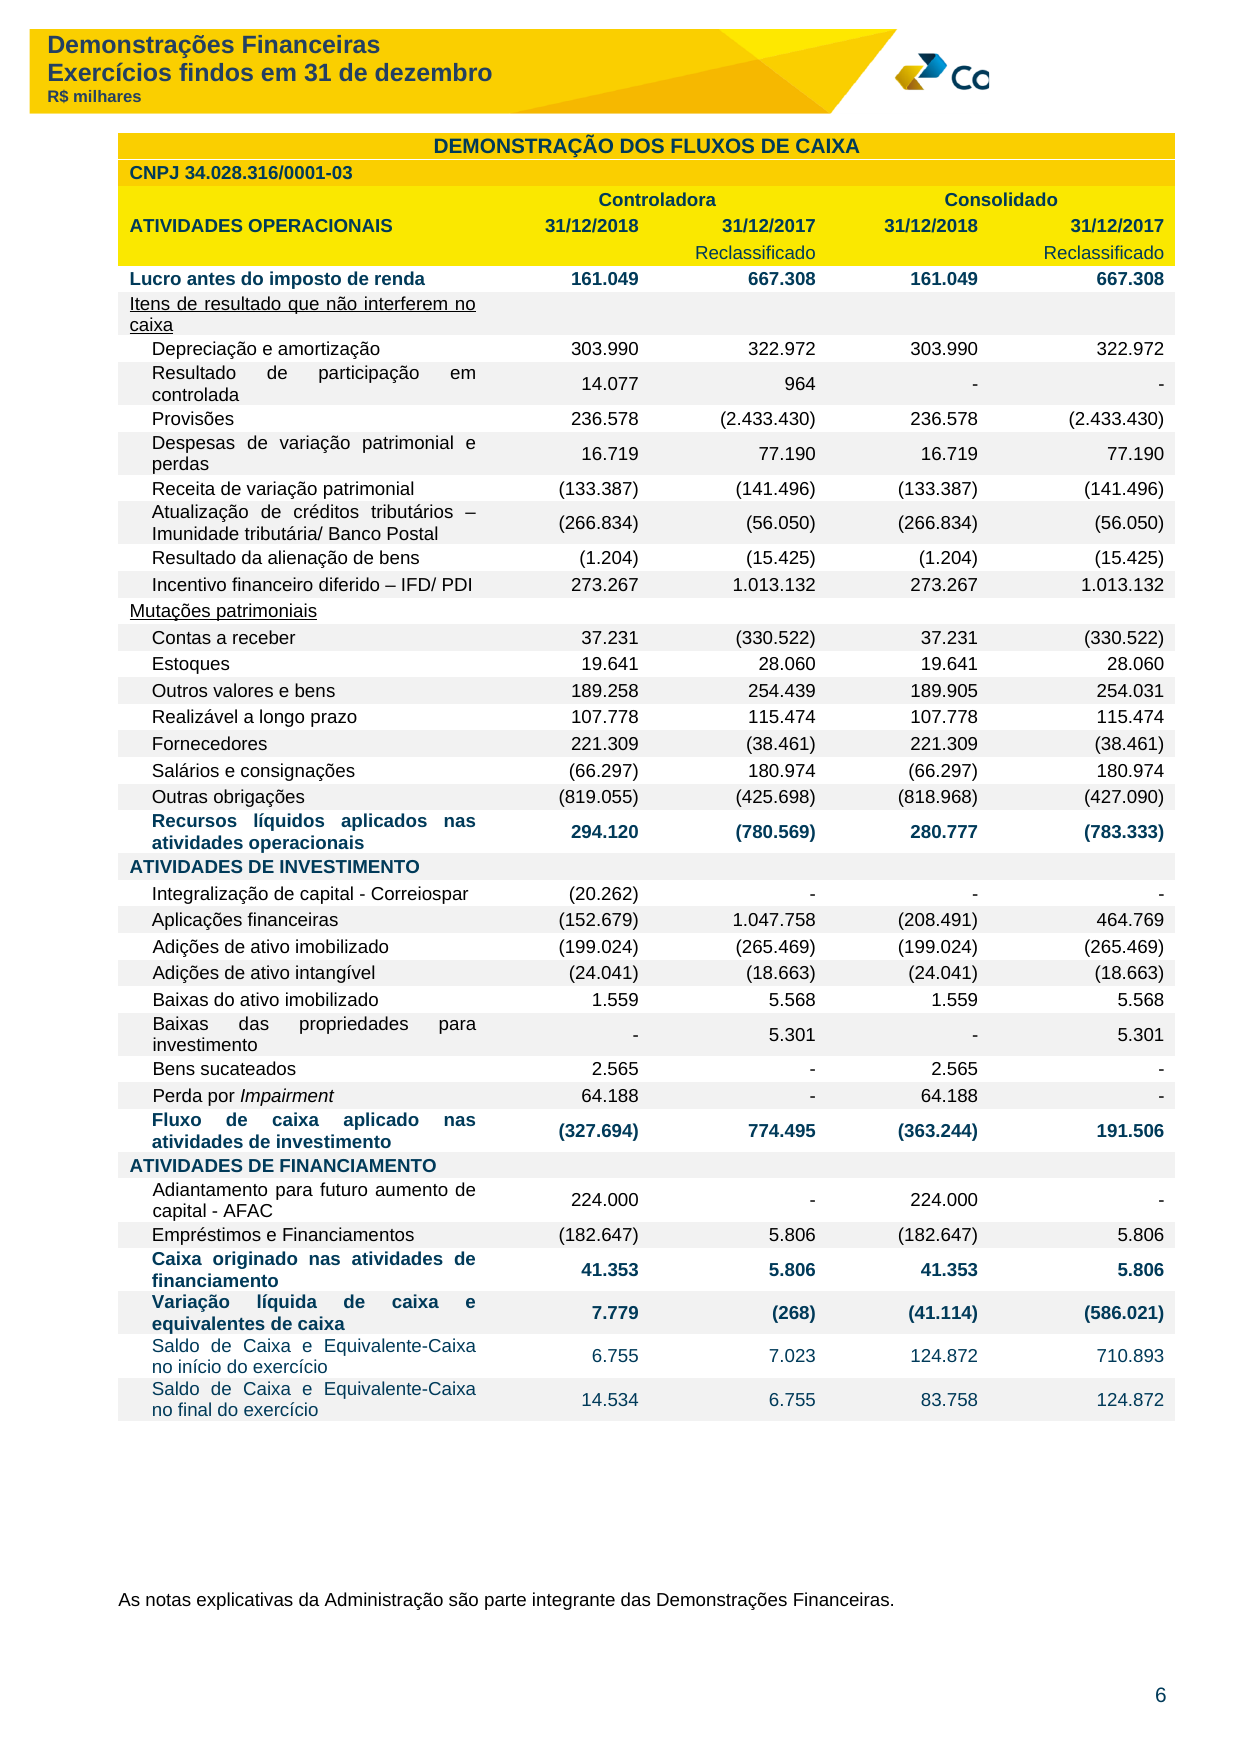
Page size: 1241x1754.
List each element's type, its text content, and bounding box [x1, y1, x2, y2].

table_cell - [650, 1056, 827, 1082]
table_cell 28.060 [650, 651, 827, 677]
table_cell Bens sucateados [118, 1056, 487, 1082]
table_cell [487, 239, 650, 266]
table_cell (182.647) [827, 1222, 989, 1248]
table_cell Resultado da alienação de bens [118, 545, 487, 571]
table_cell Integralização de capital - Correiospar [118, 880, 487, 906]
table_cell 6.755 [650, 1378, 827, 1421]
table_cell 303.990 [487, 335, 650, 362]
table_cell Baixas do ativo imobilizado [118, 986, 487, 1013]
table_cell 115.474 [650, 704, 827, 730]
table_cell (780.569) [650, 810, 827, 853]
table_cell (1.204) [827, 545, 989, 571]
table_cell Fornecedores [118, 730, 487, 757]
table_cell (265.469) [650, 933, 827, 959]
table_cell Perda por Impairment [118, 1082, 487, 1109]
table_cell 41.353 [487, 1248, 650, 1291]
table_cell Contas a receber [118, 624, 487, 651]
table_cell Fluxo de caixa aplicado nas atividades de investimento [118, 1109, 487, 1152]
table_cell Variação líquida de caixa e equivalentes de caixa [118, 1291, 487, 1334]
table_cell 236.578 [487, 405, 650, 432]
table_cell - [989, 880, 1175, 906]
table_cell (425.698) [650, 784, 827, 810]
table_cell 254.439 [650, 677, 827, 704]
table_cell - [650, 880, 827, 906]
table_cell Caixa originado nas atividades de financiamento [118, 1248, 487, 1291]
table_cell (819.055) [487, 784, 650, 810]
table_cell 16.719 [827, 432, 989, 475]
table_cell 31/12/2018 [827, 213, 989, 239]
table_cell - [989, 1056, 1175, 1082]
table_cell (141.496) [989, 475, 1175, 501]
table_cell Saldo de Caixa e Equivalente-Caixa no final do exercício [118, 1378, 487, 1421]
table_cell 2.565 [827, 1056, 989, 1082]
table_cell 191.506 [989, 1109, 1175, 1152]
table_cell 115.474 [989, 704, 1175, 730]
table_cell Despesas de variação patrimonial e perdas [118, 432, 487, 475]
table_cell [650, 292, 827, 335]
table_cell Receita de variação patrimonial [118, 475, 487, 501]
table_cell Provisões [118, 405, 487, 432]
table_cell (38.461) [989, 730, 1175, 757]
table_cell (1.204) [487, 545, 650, 571]
table_cell 64.188 [487, 1082, 650, 1109]
table_cell (199.024) [827, 933, 989, 959]
table_cell 5.301 [650, 1013, 827, 1056]
table_cell Controladora [487, 186, 827, 213]
table_cell (56.050) [989, 501, 1175, 544]
table_cell 774.495 [650, 1109, 827, 1152]
table_cell (152.679) [487, 906, 650, 933]
table_cell 7.779 [487, 1291, 650, 1334]
table_cell 107.778 [827, 704, 989, 730]
table_cell - [989, 1179, 1175, 1222]
table_cell ATIVIDADES DE FINANCIAMENTO [118, 1152, 487, 1178]
table_cell - [827, 362, 989, 405]
table_cell 224.000 [487, 1179, 650, 1222]
table_cell CNPJ 34.028.316/0001-03 [118, 160, 1175, 186]
table_cell 1.047.758 [650, 906, 827, 933]
table_cell 31/12/2017 [989, 213, 1175, 239]
table_cell (818.968) [827, 784, 989, 810]
table_cell 254.031 [989, 677, 1175, 704]
table_cell (20.262) [487, 880, 650, 906]
table_cell [487, 292, 650, 335]
table_cell 77.190 [989, 432, 1175, 475]
table_cell 464.769 [989, 906, 1175, 933]
table_cell (266.834) [827, 501, 989, 544]
table_cell [487, 853, 650, 880]
table_cell 322.972 [650, 335, 827, 362]
table_cell (18.663) [650, 960, 827, 986]
table_cell 77.190 [650, 432, 827, 475]
table_cell [487, 598, 650, 624]
table_cell (24.041) [487, 960, 650, 986]
table_cell ATIVIDADES OPERACIONAIS [118, 213, 487, 239]
table_cell Salários e consignações [118, 757, 487, 783]
table_cell 667.308 [650, 266, 827, 292]
table_cell (133.387) [827, 475, 989, 501]
table_cell 31/12/2017 [650, 213, 827, 239]
table_cell (208.491) [827, 906, 989, 933]
table_cell Empréstimos e Financiamentos [118, 1222, 487, 1248]
table_cell 41.353 [827, 1248, 989, 1291]
table_cell [827, 292, 989, 335]
table_cell 1.013.132 [989, 571, 1175, 598]
table_cell Itens de resultado que não interferem no caixa [118, 292, 487, 335]
table_cell (38.461) [650, 730, 827, 757]
table_cell (266.834) [487, 501, 650, 544]
table_cell 37.231 [827, 624, 989, 651]
picture [1045, 246, 1052, 259]
table_cell Outros valores e bens [118, 677, 487, 704]
table_cell Consolidado [827, 186, 1175, 213]
table_cell [118, 186, 487, 213]
table_cell 5.301 [989, 1013, 1175, 1056]
table_cell Estoques [118, 651, 487, 677]
table_cell 667.308 [989, 266, 1175, 292]
table_cell Mutações patrimoniais [118, 598, 487, 624]
table_cell Adições de ativo imobilizado [118, 933, 487, 959]
table_cell 1.559 [487, 986, 650, 1013]
table_cell Reclassificado [650, 239, 827, 266]
table_cell - [650, 1082, 827, 1109]
table_cell 189.258 [487, 677, 650, 704]
table_cell 221.309 [487, 730, 650, 757]
table_cell 236.578 [827, 405, 989, 432]
table_cell (56.050) [650, 501, 827, 544]
table_cell Adiantamento para futuro aumento de capital - AFAC [118, 1179, 487, 1222]
table_cell [989, 598, 1175, 624]
table_cell 189.905 [827, 677, 989, 704]
table_cell Reclassificado [989, 239, 1175, 266]
table_cell (41.114) [827, 1291, 989, 1334]
table_cell 221.309 [827, 730, 989, 757]
table_cell Outras obrigações [118, 784, 487, 810]
table_cell (15.425) [989, 545, 1175, 571]
table_cell 5.806 [650, 1248, 827, 1291]
table_cell [650, 1152, 827, 1178]
text As notas explicativas da Administração são parte integrante das Demonstrações Financeiras. [118, 1588, 1166, 1610]
table_cell Incentivo financeiro diferido – IFD/ PDI [118, 571, 487, 598]
table_cell - [487, 1013, 650, 1056]
table_cell [118, 239, 487, 266]
table_cell (141.496) [650, 475, 827, 501]
table_cell Recursos líquidos aplicados nas atividades operacionais [118, 810, 487, 853]
table_cell 280.777 [827, 810, 989, 853]
table_cell [827, 1152, 989, 1178]
table_cell 224.000 [827, 1179, 989, 1222]
table_cell 124.872 [989, 1378, 1175, 1421]
table_cell (330.522) [650, 624, 827, 651]
table_cell (15.425) [650, 545, 827, 571]
table_cell Realizável a longo prazo [118, 704, 487, 730]
table_cell 5.806 [989, 1222, 1175, 1248]
table_cell 5.806 [650, 1222, 827, 1248]
table_cell 273.267 [487, 571, 650, 598]
table_cell (66.297) [487, 757, 650, 783]
table_cell 124.872 [827, 1335, 989, 1378]
table_cell - [989, 362, 1175, 405]
table_cell 6.755 [487, 1335, 650, 1378]
table_cell 19.641 [487, 651, 650, 677]
picture [396, 1385, 400, 1395]
table_cell (783.333) [989, 810, 1175, 853]
table_cell 5.806 [989, 1248, 1175, 1291]
table_cell 83.758 [827, 1378, 989, 1421]
table_cell 5.568 [650, 986, 827, 1013]
table_cell - [827, 1013, 989, 1056]
table_cell 7.023 [650, 1335, 827, 1378]
table_cell 710.893 [989, 1335, 1175, 1378]
table_cell ATIVIDADES DE INVESTIMENTO [118, 853, 487, 880]
table_cell 5.568 [989, 986, 1175, 1013]
table_cell (330.522) [989, 624, 1175, 651]
table_cell 16.719 [487, 432, 650, 475]
table_cell (363.244) [827, 1109, 989, 1152]
table_cell Depreciação e amortização [118, 335, 487, 362]
table_cell 180.974 [989, 757, 1175, 783]
table_cell (2.433.430) [989, 405, 1175, 432]
table_cell [827, 598, 989, 624]
table_cell 2.565 [487, 1056, 650, 1082]
table_cell - [827, 880, 989, 906]
table_cell (18.663) [989, 960, 1175, 986]
table_cell Resultado de participação em controlada [118, 362, 487, 405]
table_cell 14.077 [487, 362, 650, 405]
table_cell [650, 853, 827, 880]
picture [1098, 1393, 1102, 1404]
table_cell [989, 1152, 1175, 1178]
table_cell 37.231 [487, 624, 650, 651]
table_cell Aplicações financeiras [118, 906, 487, 933]
table_cell (199.024) [487, 933, 650, 959]
picture [152, 1406, 156, 1416]
table_cell 161.049 [487, 266, 650, 292]
table_cell 294.120 [487, 810, 650, 853]
table_cell [989, 292, 1175, 335]
table_cell 1.013.132 [650, 571, 827, 598]
table_cell (2.433.430) [650, 405, 827, 432]
table_cell 1.559 [827, 986, 989, 1013]
table_cell Saldo de Caixa e Equivalente-Caixa no início do exercício [118, 1335, 487, 1378]
table_cell Lucro antes do imposto de renda [118, 266, 487, 292]
table_cell (24.041) [827, 960, 989, 986]
table_cell 28.060 [989, 651, 1175, 677]
table_cell 31/12/2018 [487, 213, 650, 239]
table_cell [487, 1152, 650, 1178]
picture [976, 75, 990, 85]
table_cell Atualização de créditos tributários – Imunidade tributária/ Banco Postal [118, 501, 487, 544]
table_cell 303.990 [827, 335, 989, 362]
table_cell 273.267 [827, 571, 989, 598]
table_cell (133.387) [487, 475, 650, 501]
table_cell 161.049 [827, 266, 989, 292]
table_cell (66.297) [827, 757, 989, 783]
table_cell [989, 853, 1175, 880]
table_cell (268) [650, 1291, 827, 1334]
table_header DEMONSTRAÇÃO DOS FLUXOS DE CAIXA [118, 133, 1175, 159]
table_cell 19.641 [827, 651, 989, 677]
table_cell 64.188 [827, 1082, 989, 1109]
table_cell 964 [650, 362, 827, 405]
table_cell (427.090) [989, 784, 1175, 810]
table_cell 107.778 [487, 704, 650, 730]
table_cell (327.694) [487, 1109, 650, 1152]
table_cell (182.647) [487, 1222, 650, 1248]
table_cell 14.534 [487, 1378, 650, 1421]
table_cell 180.974 [650, 757, 827, 783]
table_cell [827, 853, 989, 880]
table_cell [827, 239, 989, 266]
table_cell - [650, 1179, 827, 1222]
table_cell Adições de ativo intangível [118, 960, 487, 986]
table_cell (586.021) [989, 1291, 1175, 1334]
table_cell (265.469) [989, 933, 1175, 959]
table_cell 322.972 [989, 335, 1175, 362]
table_cell [650, 598, 827, 624]
table_cell Baixas das propriedades para investimento [118, 1013, 487, 1056]
table_cell - [989, 1082, 1175, 1109]
picture [29, 29, 990, 114]
